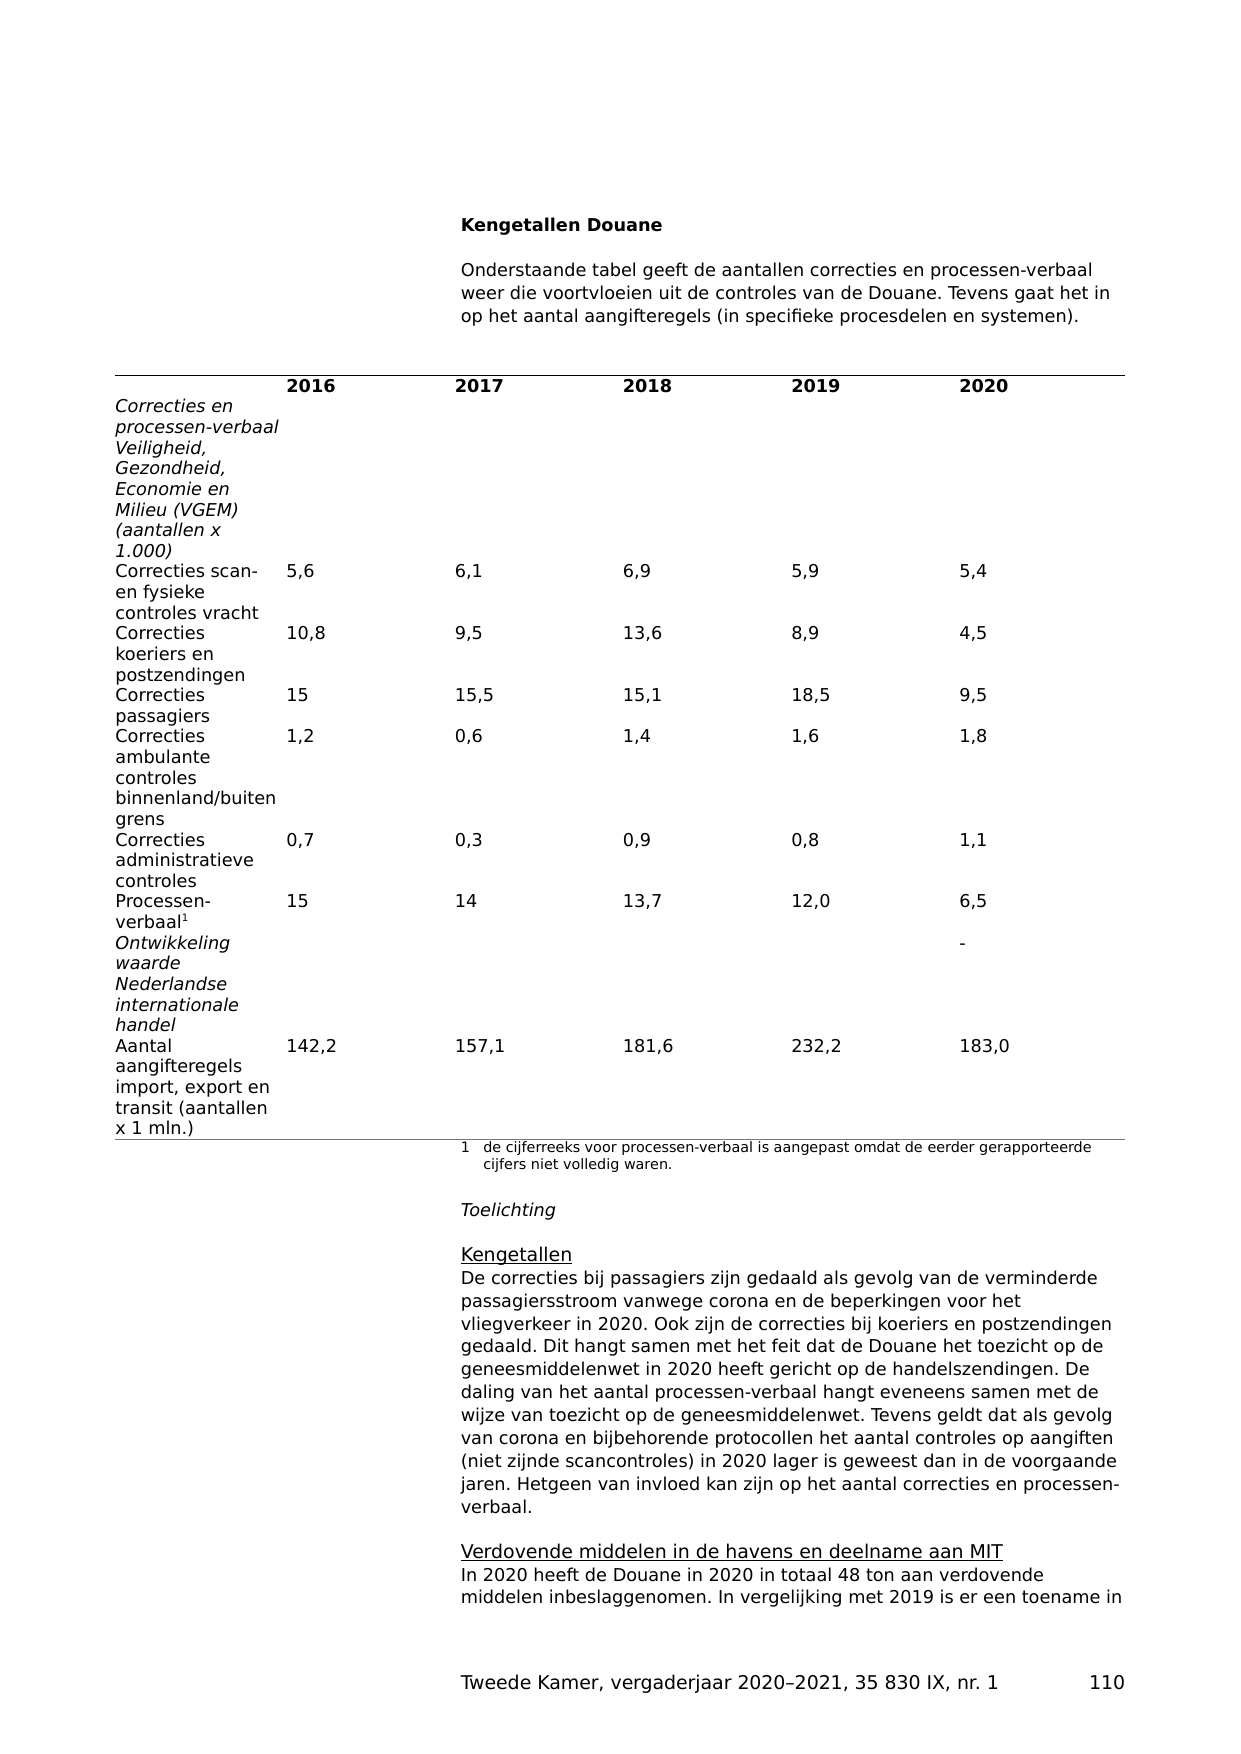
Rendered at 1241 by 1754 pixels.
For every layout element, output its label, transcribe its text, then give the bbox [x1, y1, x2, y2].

table_cell 157,1 [452, 1036, 620, 1139]
table_cell 1,1 [956, 830, 1125, 891]
table_cell 1,6 [788, 726, 956, 829]
table_cell [788, 933, 956, 1036]
table_cell 6,9 [620, 561, 788, 623]
table_cell 0,6 [452, 726, 620, 829]
table_cell 15,1 [620, 685, 788, 726]
table_cell Correcties en processen-verbaal Veiligheid, Gezondheid, Economie en Milieu (VGEM) (aantallen x 1.000) [115, 396, 283, 561]
text Kengetallen [461, 1244, 1125, 1266]
text Verdovende middelen in de havens en deelname aan MIT [461, 1541, 1125, 1563]
table_cell [283, 933, 452, 1036]
table_cell 13,7 [620, 891, 788, 933]
table_cell 2017 [452, 376, 620, 396]
table_cell 9,5 [452, 623, 620, 685]
table_cell 15 [283, 685, 452, 726]
table_cell 5,6 [283, 561, 452, 623]
table_cell 6,1 [452, 561, 620, 623]
table_cell 183,0 [956, 1036, 1125, 1139]
table_cell 181,6 [620, 1036, 788, 1139]
table_cell 1,8 [956, 726, 1125, 829]
table_cell 12,0 [788, 891, 956, 933]
table_header Tabel 38 Kengetallen [115, 350, 1125, 375]
table_cell 0,3 [452, 830, 620, 891]
table_cell 8,9 [788, 623, 956, 685]
table_cell [956, 396, 1125, 561]
table_cell [788, 396, 956, 561]
table_cell [452, 396, 620, 561]
table_cell 2016 [283, 376, 452, 396]
table_cell [620, 933, 788, 1036]
table_cell 2020 [956, 376, 1125, 396]
text In 2020 heeft de Douane in 2020 in totaal 48 ton aan verdovende middelen inbeslaggenomen. In vergelijking met 2019 is er een toename in [461, 1563, 1125, 1608]
table_cell 18,5 [788, 685, 956, 726]
table_cell [452, 933, 620, 1036]
table_cell 5,9 [788, 561, 956, 623]
table_cell Correcties koeriers en postzendingen [115, 623, 283, 685]
table_cell 6,5 [956, 891, 1125, 933]
table_cell 2019 [788, 376, 956, 396]
table_cell 1,4 [620, 726, 788, 829]
table_cell 2018 [620, 376, 788, 396]
table_cell 0,8 [788, 830, 956, 891]
table_cell Correcties scan- en fysieke controles vracht [115, 561, 283, 623]
text Onderstaande tabel geeft de aantallen correcties en processen-verbaal weer die voortvloeien uit de controles van de Douane. Tevens gaat het in op het aantal aangifteregels (in specifieke procesdelen en systemen). [461, 258, 1125, 327]
table_cell 1,2 [283, 726, 452, 829]
table_cell Correcties administratieve controles [115, 830, 283, 891]
table_cell [115, 376, 283, 396]
table_cell [620, 396, 788, 561]
table_cell Correcties ambulante controles binnenland/buitengrens [115, 726, 283, 829]
table_cell 4,5 [956, 623, 1125, 685]
table_cell Ontwikkeling waarde Nederlandse internationale handel [115, 933, 283, 1036]
list de cijferreeks voor processen-verbaal is aangepast omdat de eerder gerapporteerde cijfers niet volledig waren. [461, 1140, 1125, 1173]
table_cell Correcties passagiers [115, 685, 283, 726]
table_cell 15 [283, 891, 452, 933]
table_cell 14 [452, 891, 620, 933]
table_cell - [956, 933, 1125, 1036]
table_cell 9,5 [956, 685, 1125, 726]
table_cell 0,9 [620, 830, 788, 891]
table_cell 232,2 [788, 1036, 956, 1139]
table_cell 15,5 [452, 685, 620, 726]
table_cell 13,6 [620, 623, 788, 685]
table_cell 142,2 [283, 1036, 452, 1139]
table_cell 5,4 [956, 561, 1125, 623]
table_cell [283, 396, 452, 561]
table_cell Aantal aangifteregels import, export en transit (aantallen x 1 mln.) [115, 1036, 283, 1139]
table_cell 10,8 [283, 623, 452, 685]
table_cell Processen-verbaal1 [115, 891, 283, 933]
text Kengetallen Douane [461, 213, 1125, 236]
text Toelichting [461, 1198, 1125, 1221]
text De correcties bij passagiers zijn gedaald als gevolg van de verminderde passagiersstroom vanwege corona en de beperkingen voor het vliegverkeer in 2020. Ook zijn de correcties bij koeriers en postzendingen gedaald. Dit hangt samen met het feit dat de Douane het toezicht op de geneesmiddelenwet in 2020 heeft gericht op de handelszendingen. De daling van het aantal processen-verbaal hangt eveneens samen met de wijze van toezicht op de geneesmiddelenwet. Tevens geldt dat als gevolg van corona en bijbehorende protocollen het aantal controles op aangiften (niet zijnde scancontroles) in 2020 lager is geweest dan in de voorgaande jaren. Hetgeen van invloed kan zijn op het aantal correcties en processen-verbaal. [461, 1266, 1125, 1518]
table_cell 0,7 [283, 830, 452, 891]
